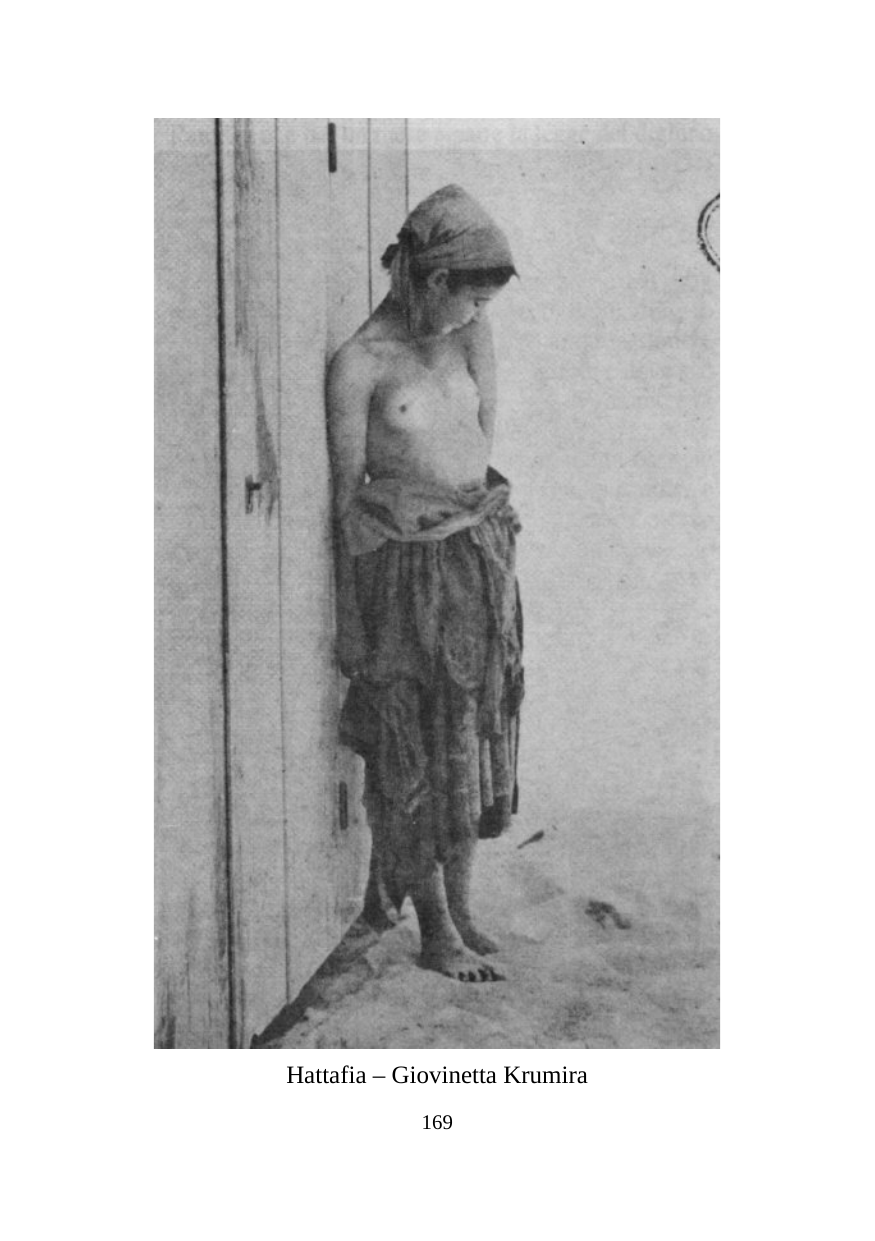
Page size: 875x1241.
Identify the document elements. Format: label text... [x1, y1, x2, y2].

text Hattafia – Giovinetta Krumira [106, 1049, 768, 1089]
picture [153, 118, 721, 1049]
